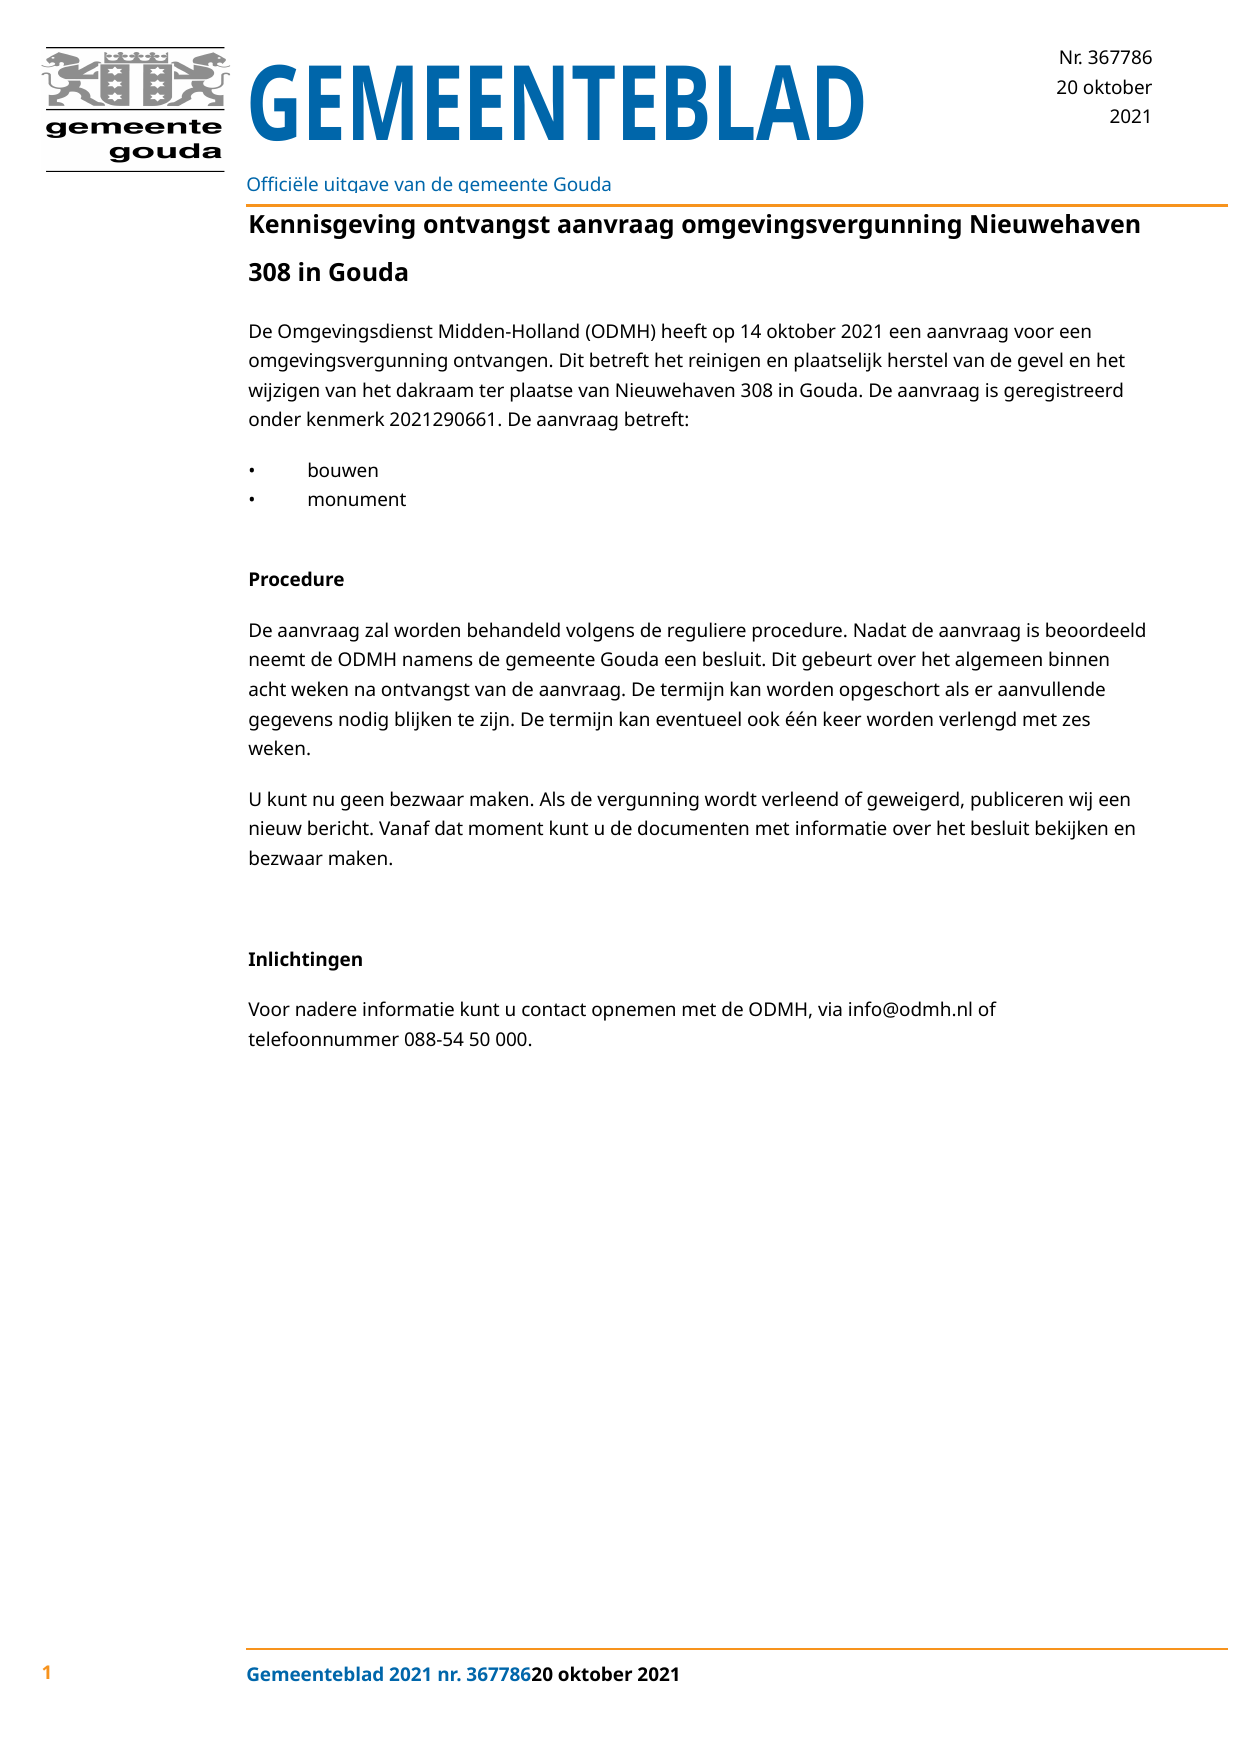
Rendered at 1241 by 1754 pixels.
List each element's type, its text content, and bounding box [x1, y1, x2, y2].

text Inlichtingen [248, 946, 1152, 972]
text Procedure [248, 567, 1152, 592]
text De aanvraag zal worden behandeld volgens de reguliere procedure. Nadat de aanvraag is beoordeeld neemt de ODMH namens de gemeente Gouda een besluit. Dit gebeurt over het algemeen binnen acht weken na ontvangst van de aanvraag. De termijn kan worden opgeschort als er aanvullende gegevens nodig blijken te zijn. De termijn kan eventueel ook één keer worden verlengd met zes weken. [248, 617, 1152, 761]
text U kunt nu geen bezwaar maken. Als de vergunning wordt verleend of geweigerd, publiceren wij een nieuw bericht. Vanaf dat moment kunt u de documenten met informatie over het besluit bekijken en bezwaar maken. [248, 786, 1152, 871]
list monument [248, 487, 1152, 512]
text De Omgevingsdienst Midden-Holland (ODMH) heeft op 14 oktober 2021 een aanvraag voor een omgevingsvergunning ontvangen. Dit betreft het reinigen en plaatselijk herstel van de gevel en het wijzigen van het dakraam ter plaatse van Nieuwehaven 308 in Gouda. De aanvraag is geregistreerd onder kenmerk 2021290661. De aanvraag betreft: [248, 318, 1152, 432]
text Voor nadere informatie kunt u contact opnemen met de ODMH, via info@odmh.nl of telefoonnummer 088-54 50 000. [248, 996, 1152, 1052]
text Kennisgeving ontvangst aanvraag omgevingsvergunning Nieuwehaven 308 in Gouda [248, 207, 1152, 288]
list bouwen [248, 457, 1152, 483]
picture [41, 47, 231, 172]
